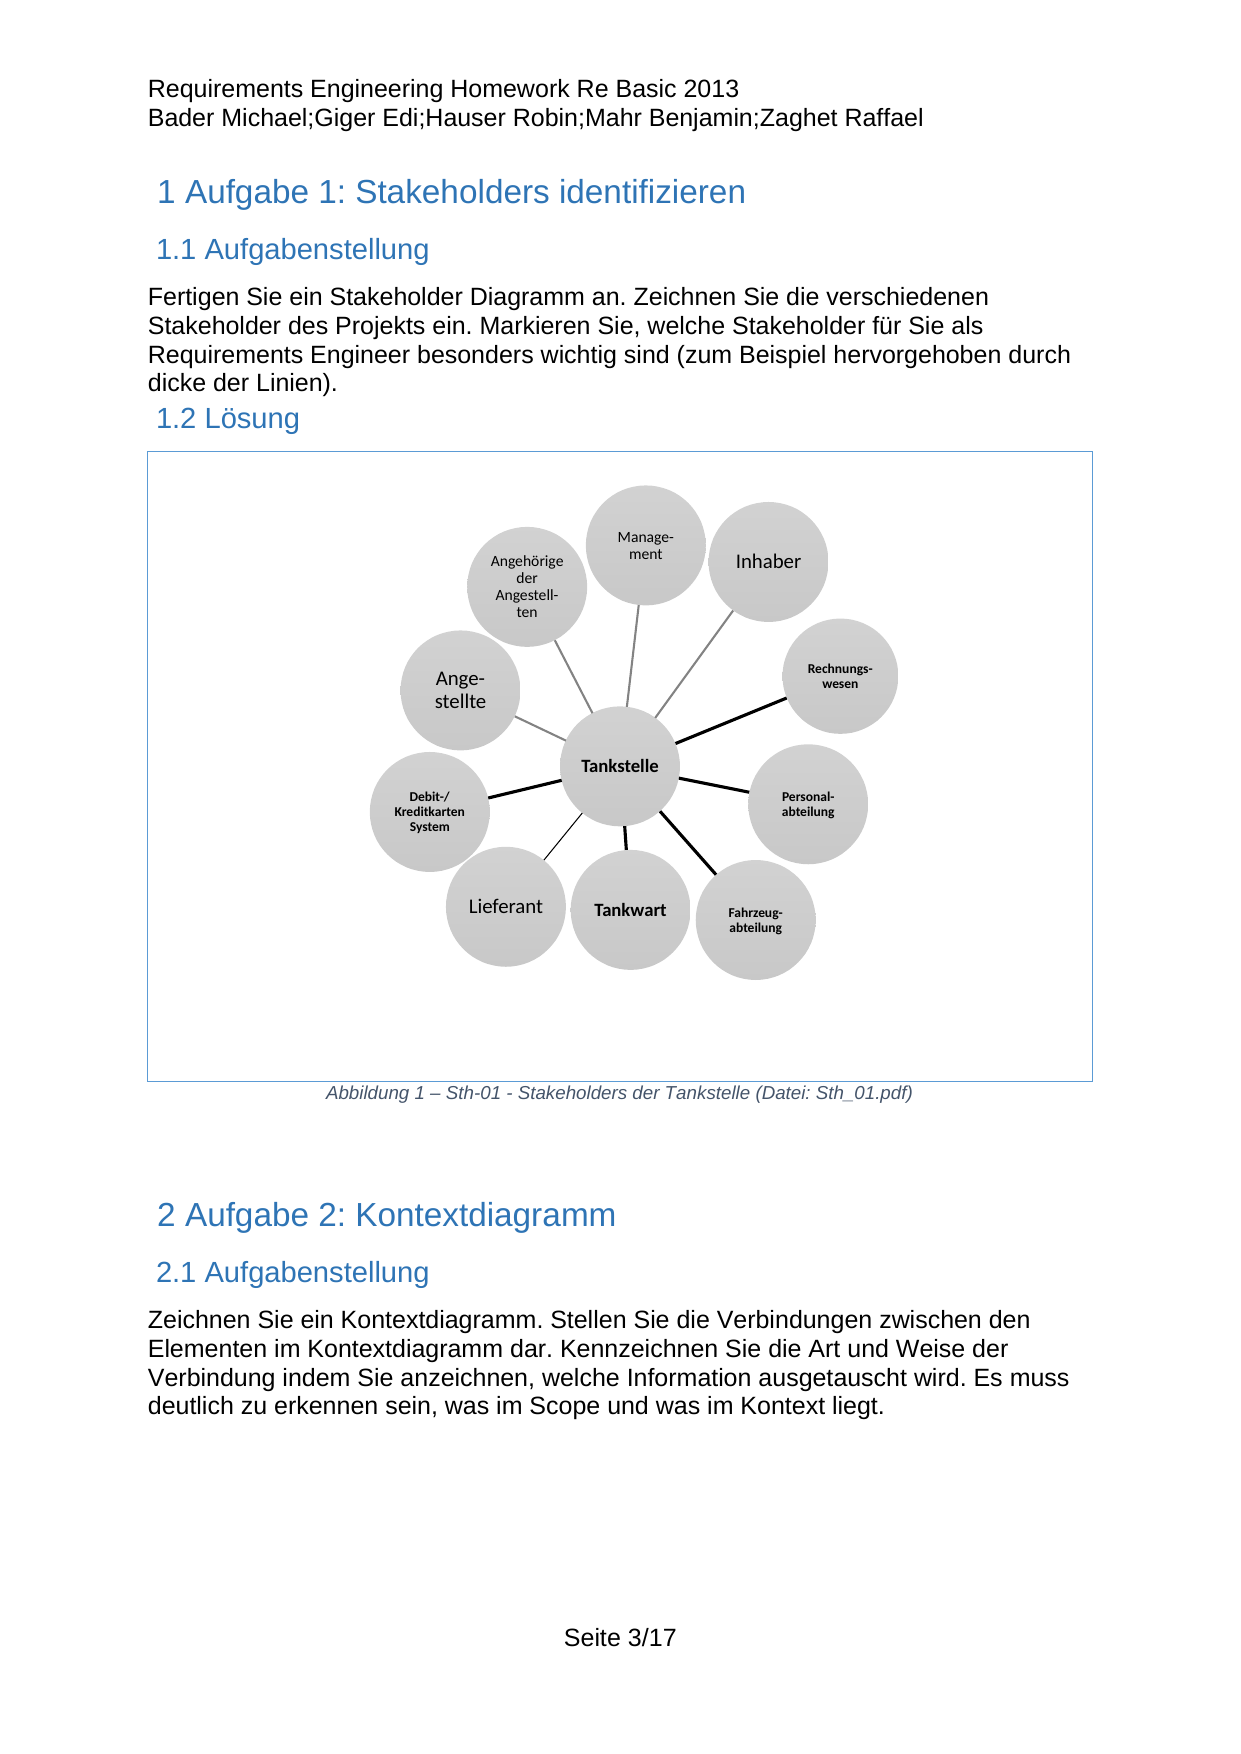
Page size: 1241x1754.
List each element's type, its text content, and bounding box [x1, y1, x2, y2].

subtitle Lösung [148, 401, 1093, 435]
text Abbildung 1 – Sth-01 - Stakeholders der Tankstelle (Datei: Sth_01.pdf) [148, 1082, 1093, 1103]
subtitle Aufgabe 2: Kontextdiagramm [148, 1196, 1093, 1234]
text Zeichnen Sie ein Kontextdiagramm. Stellen Sie die Verbindungen zwischen den Elementen im Kontextdiagramm dar. Kennzeichnen Sie die Art und Weise der Verbindung indem Sie anzeichnen, welche Information ausgetauscht wird. Es muss deutlich zu erkennen sein, was im Scope und was im Kontext liegt. [148, 1305, 1093, 1420]
text Fertigen Sie ein Stakeholder Diagramm an. Zeichnen Sie die verschiedenen Stakeholder des Projekts ein. Markieren Sie, welche Stakeholder für Sie als Requirements Engineer besonders wichtig sind (zum Beispiel hervorgehoben durch dicke der Linien). [148, 282, 1093, 397]
subtitle Aufgabe 1: Stakeholders identifizieren [148, 173, 1093, 211]
subtitle Aufgabenstellung [148, 1255, 1093, 1288]
subtitle Aufgabenstellung [148, 232, 1093, 265]
